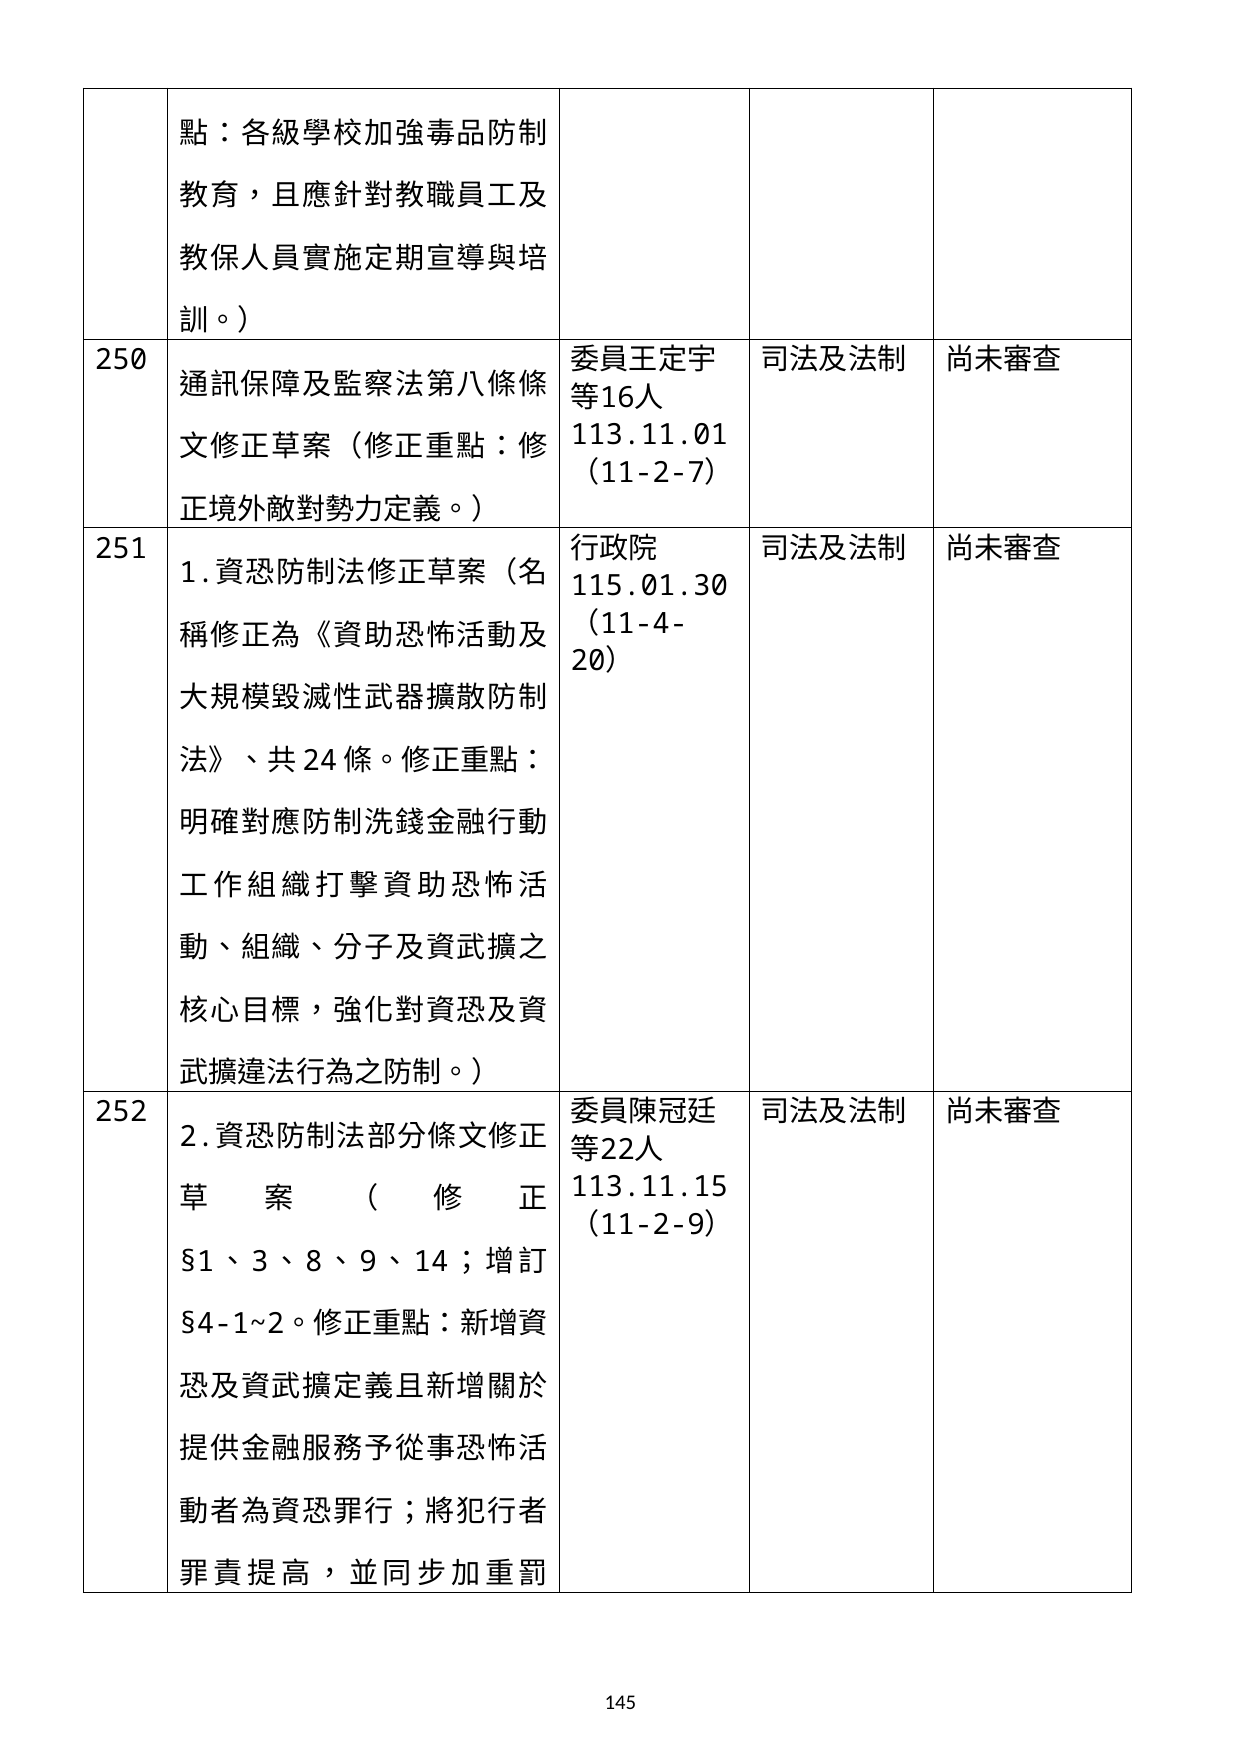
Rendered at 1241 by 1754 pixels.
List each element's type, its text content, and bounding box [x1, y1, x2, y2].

table_cell 2.資恐防制法部分條文修正草案（修正§1、3、8、9、14；增訂§4-1~2。修正重點：新增資恐及資武擴定義且新增關於提供金融服務予從事恐怖活動者為資恐罪行；將犯行者罪責提高，並同步加重罰 [168, 1092, 559, 1592]
table_cell [84, 89, 167, 339]
table_cell [934, 89, 1131, 339]
table_cell 250 [84, 340, 167, 527]
table_cell 司法及法制 [750, 340, 933, 527]
table_cell 尚未審查 [934, 340, 1131, 527]
table_cell 尚未審查 [934, 528, 1131, 1091]
table_cell [750, 89, 933, 339]
table_cell 尚未審查 [934, 1092, 1131, 1592]
table_cell [560, 89, 749, 339]
table_cell 251 [84, 528, 167, 1091]
table_cell 點：各級學校加強毒品防制教育，且應針對教職員工及教保人員實施定期宣導與培訓。） [168, 89, 559, 339]
table_cell 行政院 115.01.30 （11-4-20） [560, 528, 749, 1091]
table_cell 252 [84, 1092, 167, 1592]
table_cell 委員王定宇 等16人 113.11.01 （11-2-7） [560, 340, 749, 527]
table_cell 司法及法制 [750, 528, 933, 1091]
table_cell 通訊保障及監察法第八條條文修正草案（修正重點：修正境外敵對勢力定義。） [168, 340, 559, 527]
table_cell 1.資恐防制法修正草案（名稱修正為《資助恐怖活動及大規模毀滅性武器擴散防制法》、共24條。修正重點：明確對應防制洗錢金融行動工作組織打擊資助恐怖活動、組織、分子及資武擴之核心目標，強化對資恐及資武擴違法行為之防制。） [168, 528, 559, 1091]
table_cell 委員陳冠廷 等22人 113.11.15 （11-2-9） [560, 1092, 749, 1592]
table_cell 司法及法制 [750, 1092, 933, 1592]
